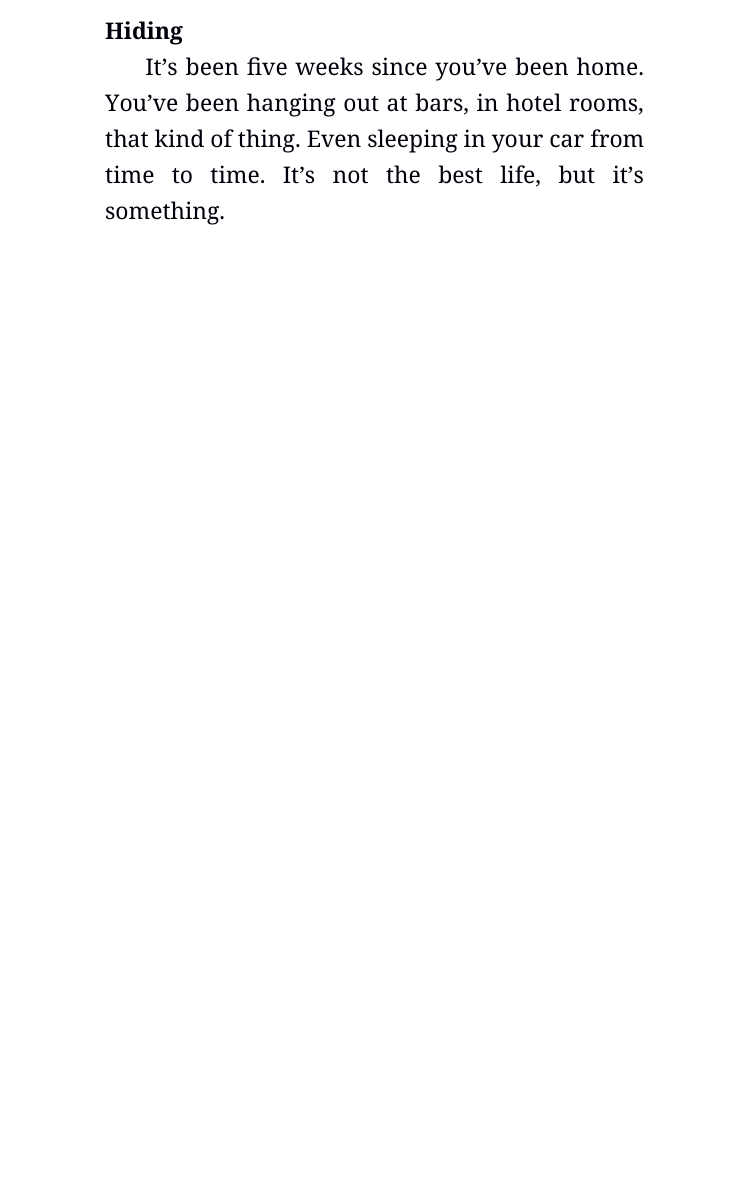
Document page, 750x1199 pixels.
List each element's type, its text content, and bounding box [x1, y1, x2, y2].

text Hiding [105, 15, 645, 46]
text It’s been five weeks since you’ve been home. You’ve been hanging out at bars, in hotel rooms, that kind of thing. Even sleeping in your car from time to time. It’s not the best life, but it’s something. [105, 51, 645, 226]
